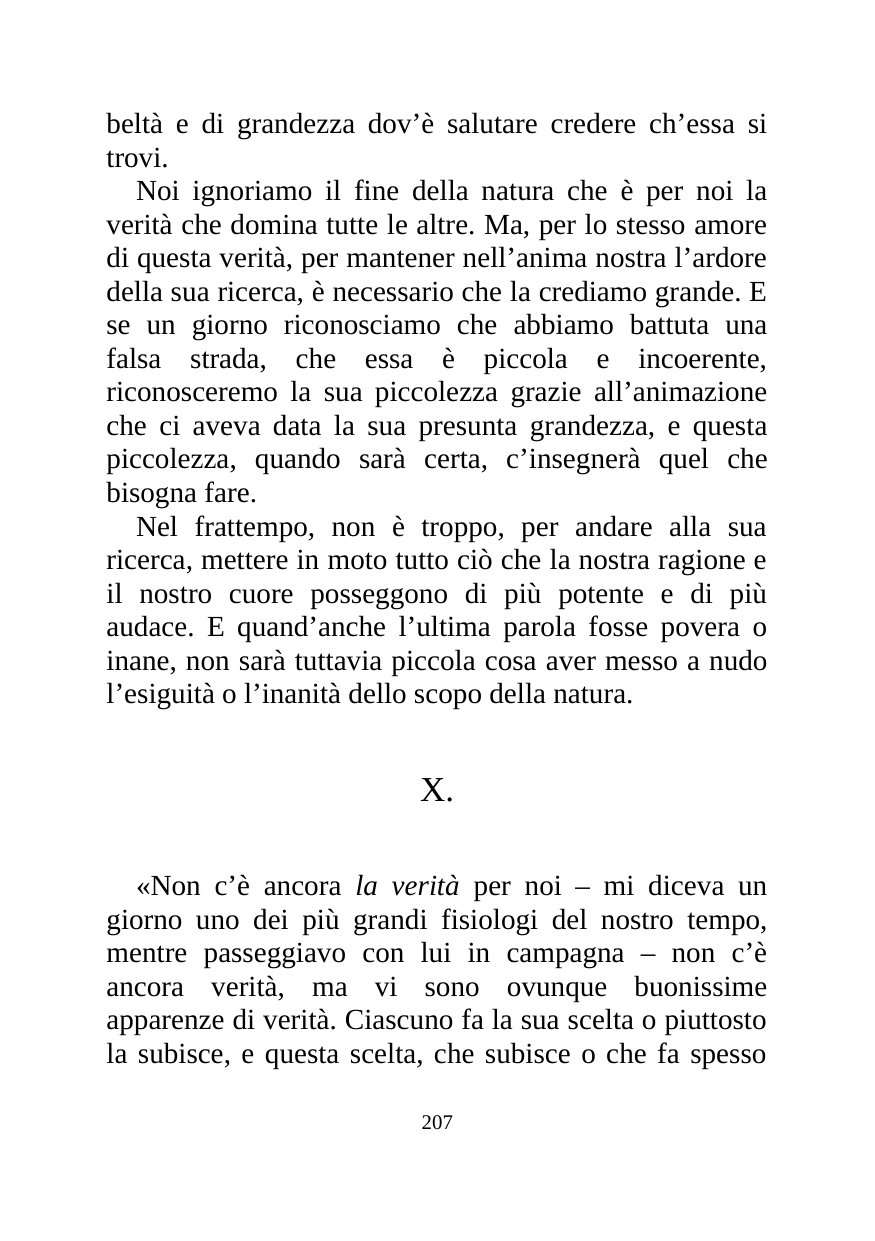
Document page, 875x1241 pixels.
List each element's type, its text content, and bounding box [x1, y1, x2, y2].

text beltà e di grandezza dov’è salutare credere ch’essa si trovi. [106, 106, 768, 173]
subtitle X. [106, 769, 768, 809]
text «Non c’è ancora la verità per noi – mi diceva un giorno uno dei più grandi fisiologi del nostro tempo, mentre passeggiavo con lui in campagna – non c’è ancora verità, ma vi sono ovunque buonissime apparenze di verità. Ciascuno fa la sua scelta o piuttosto la subisce, e questa scelta, che subisce o che fa spesso [106, 868, 768, 1069]
text Noi ignoriamo il fine della natura che è per noi la verità che domina tutte le altre. Ma, per lo stesso amore di questa verità, per mantener nell’anima nostra l’ardore della sua ricerca, è necessario che la crediamo grande. E se un giorno riconosciamo che abbiamo battuta una falsa strada, che essa è piccola e incoerente, riconosceremo la sua piccolezza grazie all’animazione che ci aveva data la sua presunta grandezza, e questa piccolezza, quando sarà certa, c’insegnerà quel che bisogna fare. [106, 173, 768, 509]
text Nel frattempo, non è troppo, per andare alla sua ricerca, mettere in moto tutto ciò che la nostra ragione e il nostro cuore posseggono di più potente e di più audace. E quand’anche l’ultima parola fosse povera o inane, non sarà tuttavia piccola cosa aver messo a nudo l’esiguità o l’inanità dello scopo della natura. [106, 509, 768, 710]
